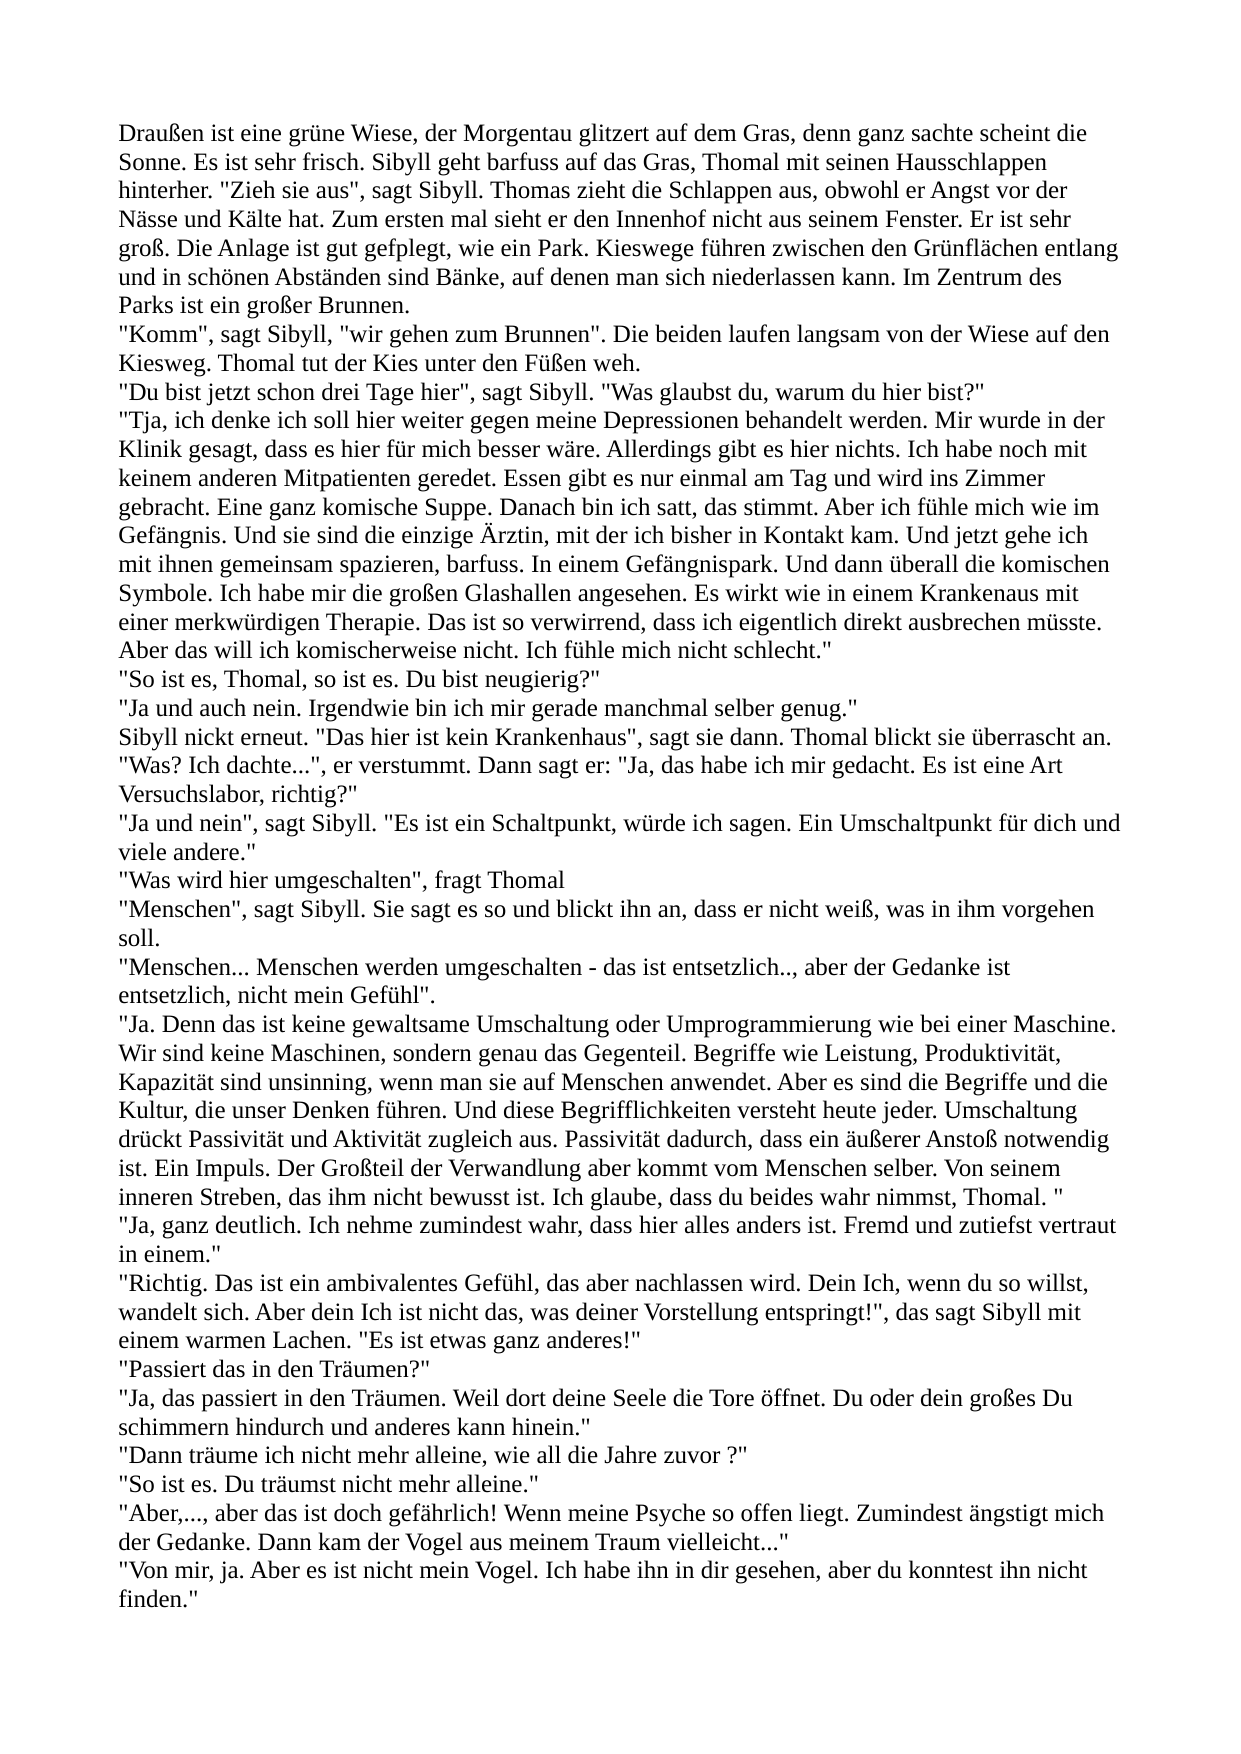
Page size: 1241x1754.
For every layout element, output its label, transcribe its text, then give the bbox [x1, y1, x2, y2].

text "Was wird hier umgeschalten", fragt Thomal [118, 866, 1122, 894]
text "Du bist jetzt schon drei Tage hier", sagt Sibyll. "Was glaubst du, warum du hier bist?" [118, 377, 1122, 406]
text "Ja und auch nein. Irgendwie bin ich mir gerade manchmal selber genug." [118, 693, 1122, 722]
text "Richtig. Das ist ein ambivalentes Gefühl, das aber nachlassen wird. Dein Ich, wenn du so willst, wandelt sich. Aber dein Ich ist nicht das, was deiner Vorstellung entspringt!", das sagt Sibyll mit einem warmen Lachen. "Es ist etwas ganz anderes!" [118, 1268, 1122, 1354]
text "Passiert das in den Träumen?" [118, 1354, 1122, 1383]
text "Komm", sagt Sibyll, "wir gehen zum Brunnen". Die beiden laufen langsam von der Wiese auf den Kiesweg. Thomal tut der Kies unter den Füßen weh. [118, 319, 1122, 377]
text "Von mir, ja. Aber es ist nicht mein Vogel. Ich habe ihn in dir gesehen, aber du konntest ihn nicht finden." [118, 1556, 1122, 1613]
text "Ja, das passiert in den Träumen. Weil dort deine Seele die Tore öffnet. Du oder dein großes Du schimmern hindurch und anderes kann hinein." [118, 1383, 1122, 1441]
text "Tja, ich denke ich soll hier weiter gegen meine Depressionen behandelt werden. Mir wurde in der Klinik gesagt, dass es hier für mich besser wäre. Allerdings gibt es hier nichts. Ich habe noch mit keinem anderen Mitpatienten geredet. Essen gibt es nur einmal am Tag und wird ins Zimmer gebracht. Eine ganz komische Suppe. Danach bin ich satt, das stimmt. Aber ich fühle mich wie im Gefängnis. Und sie sind die einzige Ärztin, mit der ich bisher in Kontakt kam. Und jetzt gehe ich mit ihnen gemeinsam spazieren, barfuss. In einem Gefängnispark. Und dann überall die komischen Symbole. Ich habe mir die großen Glashallen angesehen. Es wirkt wie in einem Krankenaus mit einer merkwürdigen Therapie. Das ist so verwirrend, dass ich eigentlich direkt ausbrechen müsste. Aber das will ich komischerweise nicht. Ich fühle mich nicht schlecht." [118, 406, 1122, 664]
text "Menschen", sagt Sibyll. Sie sagt es so und blickt ihn an, dass er nicht weiß, was in ihm vorgehen soll. [118, 894, 1122, 952]
text "Dann träume ich nicht mehr alleine, wie all die Jahre zuvor ?" [118, 1441, 1122, 1469]
text Draußen ist eine grüne Wiese, der Morgentau glitzert auf dem Gras, denn ganz sachte scheint die Sonne. Es ist sehr frisch. Sibyll geht barfuss auf das Gras, Thomal mit seinen Hausschlappen hinterher. "Zieh sie aus", sagt Sibyll. Thomas zieht die Schlappen aus, obwohl er Angst vor der Nässe und Kälte hat. Zum ersten mal sieht er den Innenhof nicht aus seinem Fenster. Er ist sehr groß. Die Anlage ist gut gefplegt, wie ein Park. Kieswege führen zwischen den Grünflächen entlang und in schönen Abständen sind Bänke, auf denen man sich niederlassen kann. Im Zentrum des Parks ist ein großer Brunnen. [118, 118, 1122, 319]
text Sibyll nickt erneut. "Das hier ist kein Krankenhaus", sagt sie dann. Thomal blickt sie überrascht an. "Was? Ich dachte...", er verstummt. Dann sagt er: "Ja, das habe ich mir gedacht. Es ist eine Art Versuchslabor, richtig?" [118, 722, 1122, 808]
text "Aber,..., aber das ist doch gefährlich! Wenn meine Psyche so offen liegt. Zumindest ängstigt mich der Gedanke. Dann kam der Vogel aus meinem Traum vielleicht..." [118, 1498, 1122, 1556]
text "Ja. Denn das ist keine gewaltsame Umschaltung oder Umprogrammierung wie bei einer Maschine. Wir sind keine Maschinen, sondern genau das Gegenteil. Begriffe wie Leistung, Produktivität, Kapazität sind unsinning, wenn man sie auf Menschen anwendet. Aber es sind die Begriffe und die Kultur, die unser Denken führen. Und diese Begrifflichkeiten versteht heute jeder. Umschaltung drückt Passivität und Aktivität zugleich aus. Passivität dadurch, dass ein äußerer Anstoß notwendig ist. Ein Impuls. Der Großteil der Verwandlung aber kommt vom Menschen selber. Von seinem inneren Streben, das ihm nicht bewusst ist. Ich glaube, dass du beides wahr nimmst, Thomal. " [118, 1009, 1122, 1211]
text "So ist es. Du träumst nicht mehr alleine." [118, 1469, 1122, 1498]
text "Menschen... Menschen werden umgeschalten - das ist entsetzlich.., aber der Gedanke ist entsetzlich, nicht mein Gefühl". [118, 952, 1122, 1009]
text "Ja und nein", sagt Sibyll. "Es ist ein Schaltpunkt, würde ich sagen. Ein Umschaltpunkt für dich und viele andere." [118, 808, 1122, 866]
text "So ist es, Thomal, so ist es. Du bist neugierig?" [118, 664, 1122, 693]
text "Ja, ganz deutlich. Ich nehme zumindest wahr, dass hier alles anders ist. Fremd und zutiefst vertraut in einem." [118, 1211, 1122, 1268]
